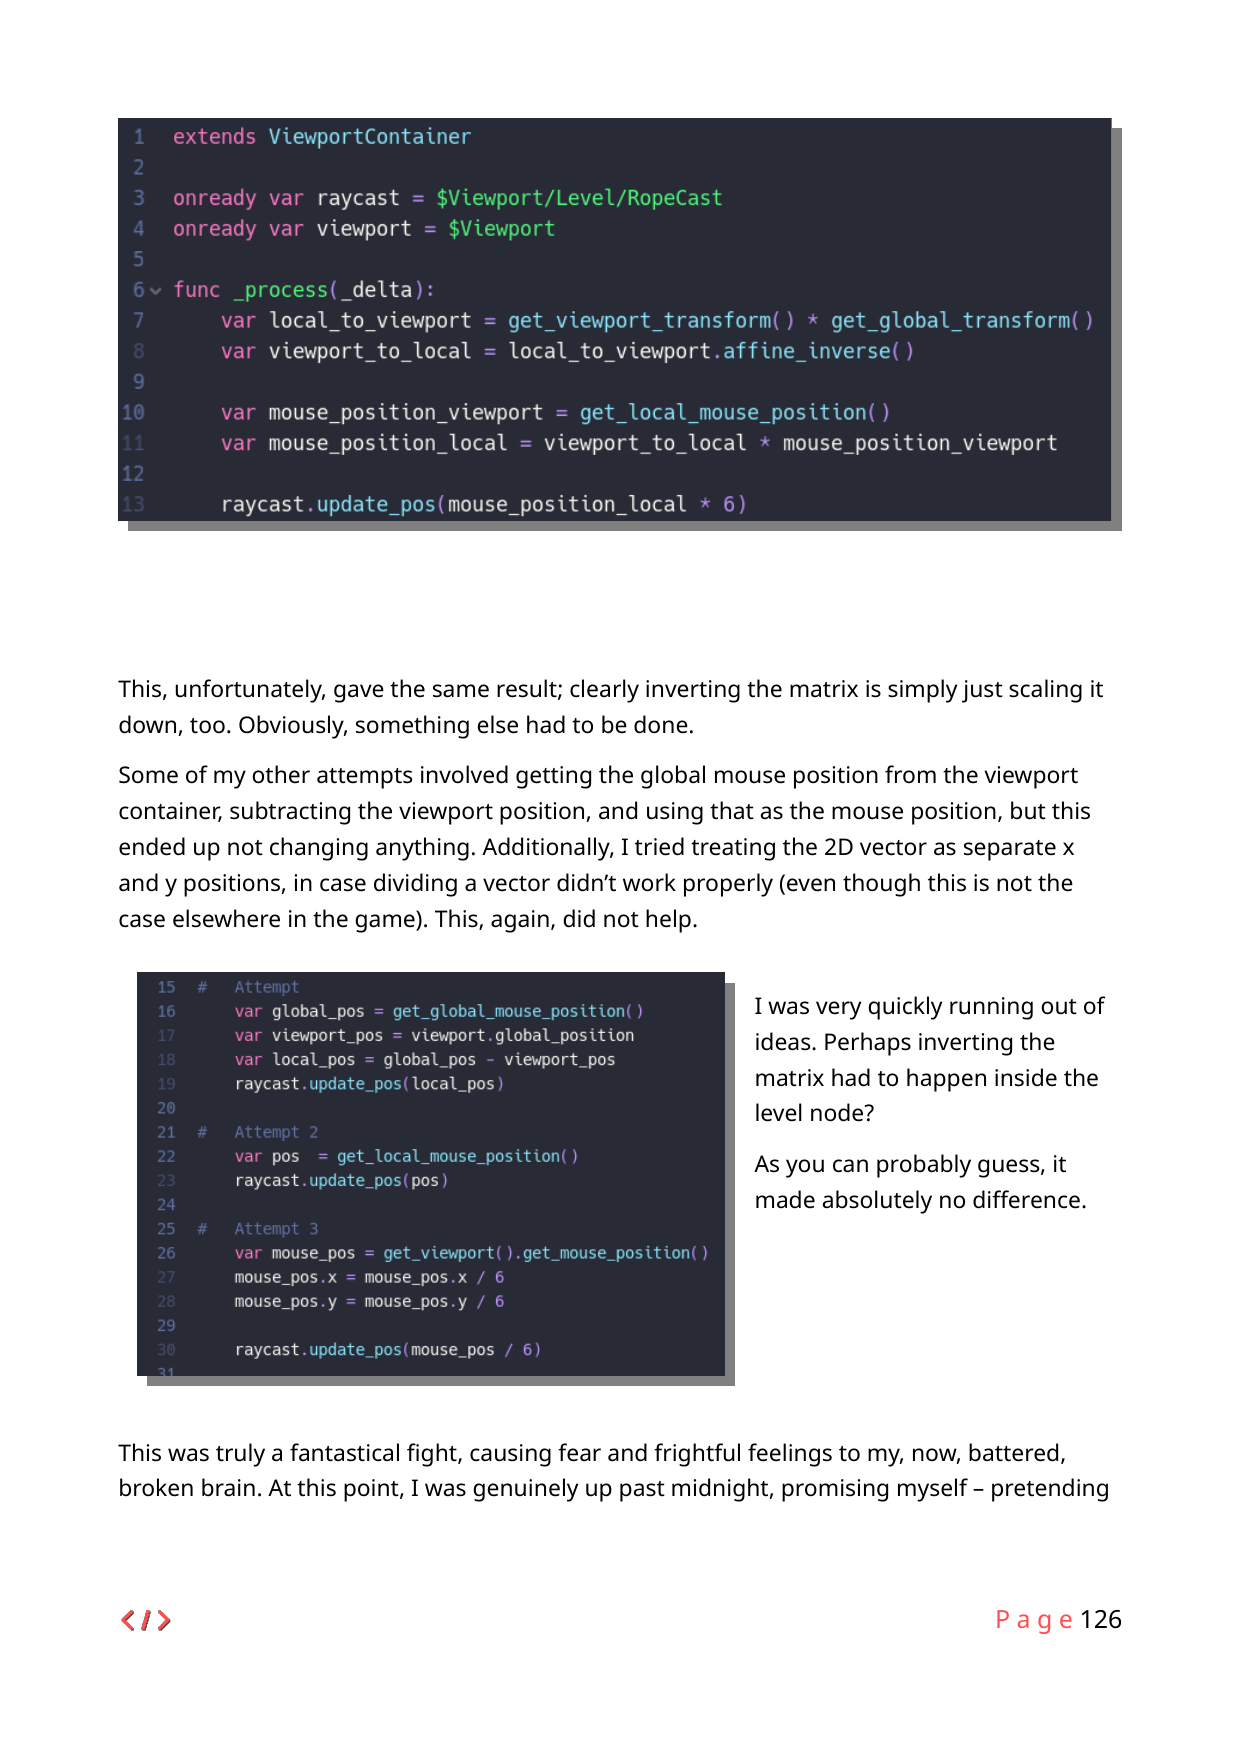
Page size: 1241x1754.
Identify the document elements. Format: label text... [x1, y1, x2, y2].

text [118, 1148, 137, 1215]
text As you can probably guess, it made absolutely no difference. [735, 1148, 1122, 1215]
text I was very quickly running out of ideas. Perhaps inverting the matrix had to happen inside the level node? [118, 954, 1122, 1129]
text Some of my other attempts involved getting the global mouse position from the viewport container, subtracting the viewport position, and using that as the mouse position, but this ended up not changing anything. Additionally, I tried treating the 2D vector as separate x and y positions, in case dividing a vector didn’t work properly (even though this is not the case elsewhere in the game). This, again, did not help. [118, 759, 1122, 934]
text This, unfortunately, gave the same result; clearly inverting the matrix is simply just scaling it down, too. Obviously, something else had to be done. [118, 673, 1122, 740]
text This was truly a fantastical fight, causing fear and frightful feelings to my, now, battered, broken brain. At this point, I was genuinely up past midnight, promising myself – pretending [118, 1436, 1122, 1504]
picture [116, 1591, 175, 1649]
picture [118, 118, 1112, 521]
picture [137, 972, 725, 1376]
